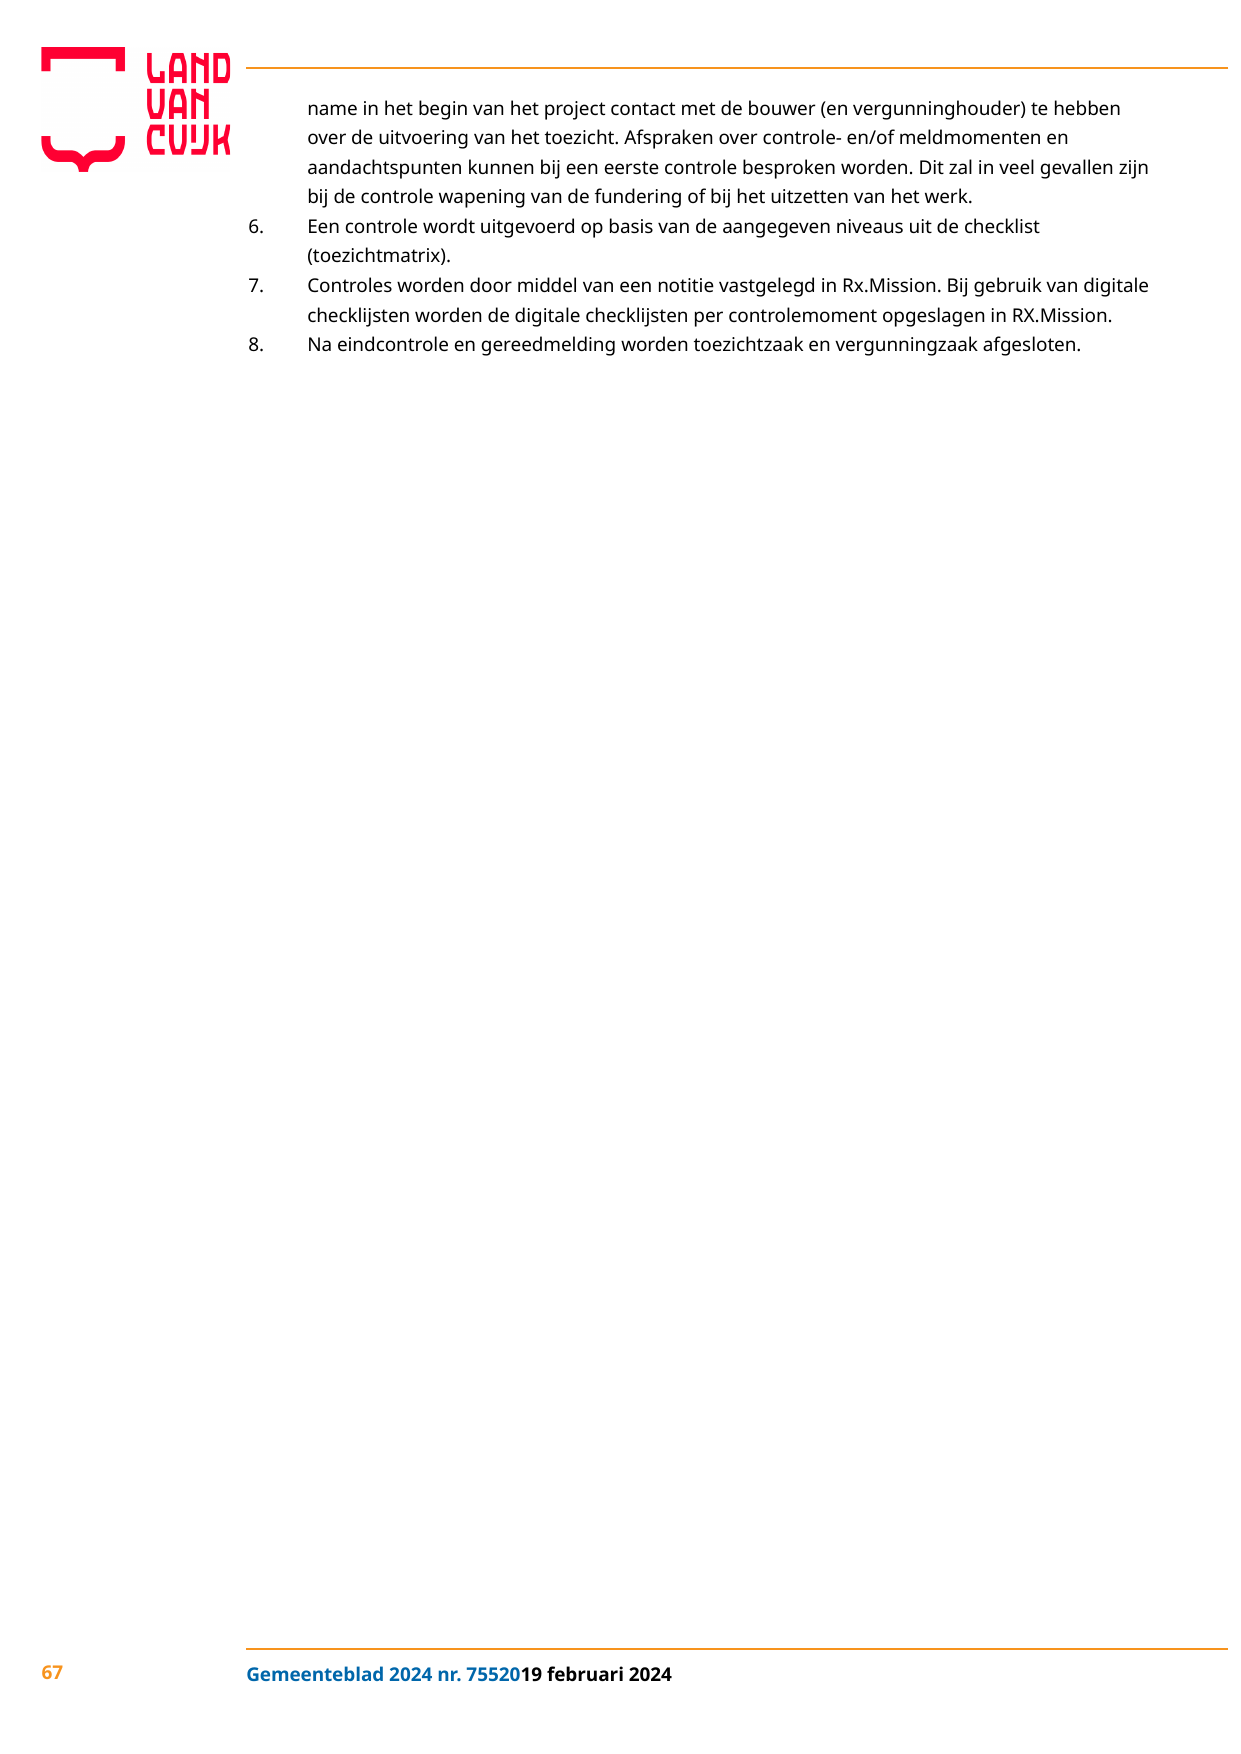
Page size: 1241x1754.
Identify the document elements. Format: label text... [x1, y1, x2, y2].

list name in het begin van het project contact met de bouwer (en vergunninghouder) te hebben over de uitvoering van het toezicht. Afspraken over controle- en/of meldmomenten en aandachtspunten kunnen bij een eerste controle besproken worden. Dit zal in veel gevallen zijn bij de controle wapening van de fundering of bij het uitzetten van het werk. [248, 95, 1152, 209]
picture [41, 47, 231, 172]
list Controles worden door middel van een notitie vastgelegd in Rx.Mission. Bij gebruik van digitale checklijsten worden de digitale checklijsten per controlemoment opgeslagen in RX.Mission. [248, 272, 1152, 328]
list Een controle wordt uitgevoerd op basis van de aangegeven niveaus uit de checklist (toezichtmatrix). [248, 213, 1152, 268]
list Na eindcontrole en gereedmelding worden toezichtzaak en vergunningzaak afgesloten. [248, 331, 1152, 357]
